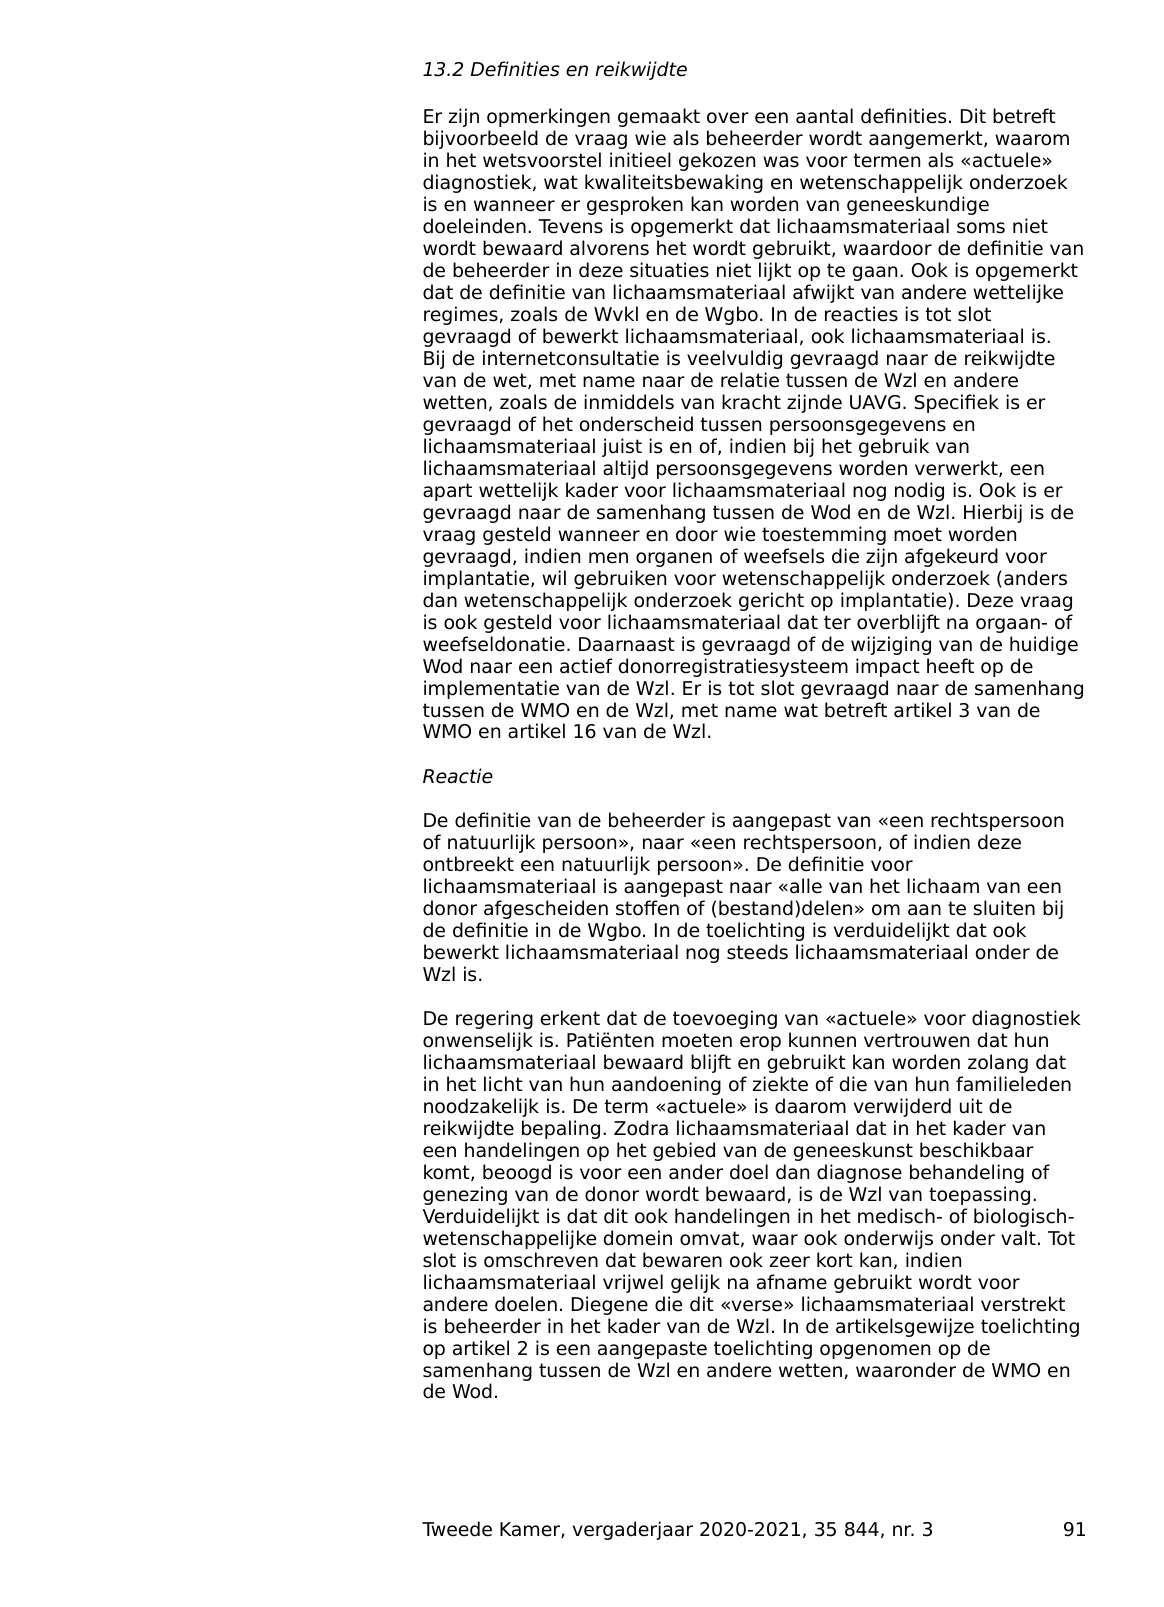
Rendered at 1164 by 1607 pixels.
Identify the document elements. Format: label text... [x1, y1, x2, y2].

text De definitie van de beheerder is aangepast van «een rechtspersoon of natuurlijk persoon», naar «een rechtspersoon, of indien deze ontbreekt een natuurlijk persoon». De definitie voor lichaamsmateriaal is aangepast naar «alle van het lichaam van een donor afgescheiden stoffen of (bestand)delen» om aan te sluiten bij de definitie in de Wgbo. In de toelichting is verduidelijkt dat ook bewerkt lichaamsmateriaal nog steeds lichaamsmateriaal onder de Wzl is. [422, 810, 1087, 986]
text De regering erkent dat de toevoeging van «actuele» voor diagnostiek onwenselijk is. Patiënten moeten erop kunnen vertrouwen dat hun lichaamsmateriaal bewaard blijft en gebruikt kan worden zolang dat in het licht van hun aandoening of ziekte of die van hun familieleden noodzakelijk is. De term «actuele» is daarom verwijderd uit de reikwijdte bepaling. Zodra lichaamsmateriaal dat in het kader van een handelingen op het gebied van de geneeskunst beschikbaar komt, beoogd is voor een ander doel dan diagnose behandeling of genezing van de donor wordt bewaard, is de Wzl van toepassing. Verduidelijkt is dat dit ook handelingen in het medisch- of biologisch-wetenschappelijke domein omvat, waar ook onderwijs onder valt. Tot slot is omschreven dat bewaren ook zeer kort kan, indien lichaamsmateriaal vrijwel gelijk na afname gebruikt wordt voor andere doelen. Diegene die dit «verse» lichaamsmateriaal verstrekt is beheerder in het kader van de Wzl. In de artikelsgewijze toelichting op artikel 2 is een aangepaste toelichting opgenomen op de samenhang tussen de Wzl en andere wetten, waaronder de WMO en de Wod. [422, 1008, 1087, 1403]
text Bij de internetconsultatie is veelvuldig gevraagd naar de reikwijdte van de wet, met name naar de relatie tussen de Wzl en andere wetten, zoals de inmiddels van kracht zijnde UAVG. Specifiek is er gevraagd of het onderscheid tussen persoonsgegevens en lichaamsmateriaal juist is en of, indien bij het gebruik van lichaamsmateriaal altijd persoonsgegevens worden verwerkt, een apart wettelijk kader voor lichaamsmateriaal nog nodig is. Ook is er gevraagd naar de samenhang tussen de Wod en de Wzl. Hierbij is de vraag gesteld wanneer en door wie toestemming moet worden gevraagd, indien men organen of weefsels die zijn afgekeurd voor implantatie, wil gebruiken voor wetenschappelijk onderzoek (anders dan wetenschappelijk onderzoek gericht op implantatie). Deze vraag is ook gesteld voor lichaamsmateriaal dat ter overblijft na orgaan- of weefseldonatie. Daarnaast is gevraagd of de wijziging van de huidige Wod naar een actief donorregistratiesysteem impact heeft op de implementatie van de Wzl. Er is tot slot gevraagd naar de samenhang tussen de WMO en de Wzl, met name wat betreft artikel 3 van de WMO en artikel 16 van de Wzl. [422, 348, 1087, 743]
text Er zijn opmerkingen gemaakt over een aantal definities. Dit betreft bijvoorbeeld de vraag wie als beheerder wordt aangemerkt, waarom in het wetsvoorstel initieel gekozen was voor termen als «actuele» diagnostiek, wat kwaliteitsbewaking en wetenschappelijk onderzoek is en wanneer er gesproken kan worden van geneeskundige doeleinden. Tevens is opgemerkt dat lichaamsmateriaal soms niet wordt bewaard alvorens het wordt gebruikt, waardoor de definitie van de beheerder in deze situaties niet lijkt op te gaan. Ook is opgemerkt dat de definitie van lichaamsmateriaal afwijkt van andere wettelijke regimes, zoals de Wvkl en de Wgbo. In de reacties is tot slot gevraagd of bewerkt lichaamsmateriaal, ook lichaamsmateriaal is. [422, 106, 1087, 348]
subtitle Reactie [422, 766, 1087, 788]
subtitle 13.2 Definities en reikwijdte [422, 59, 1087, 81]
